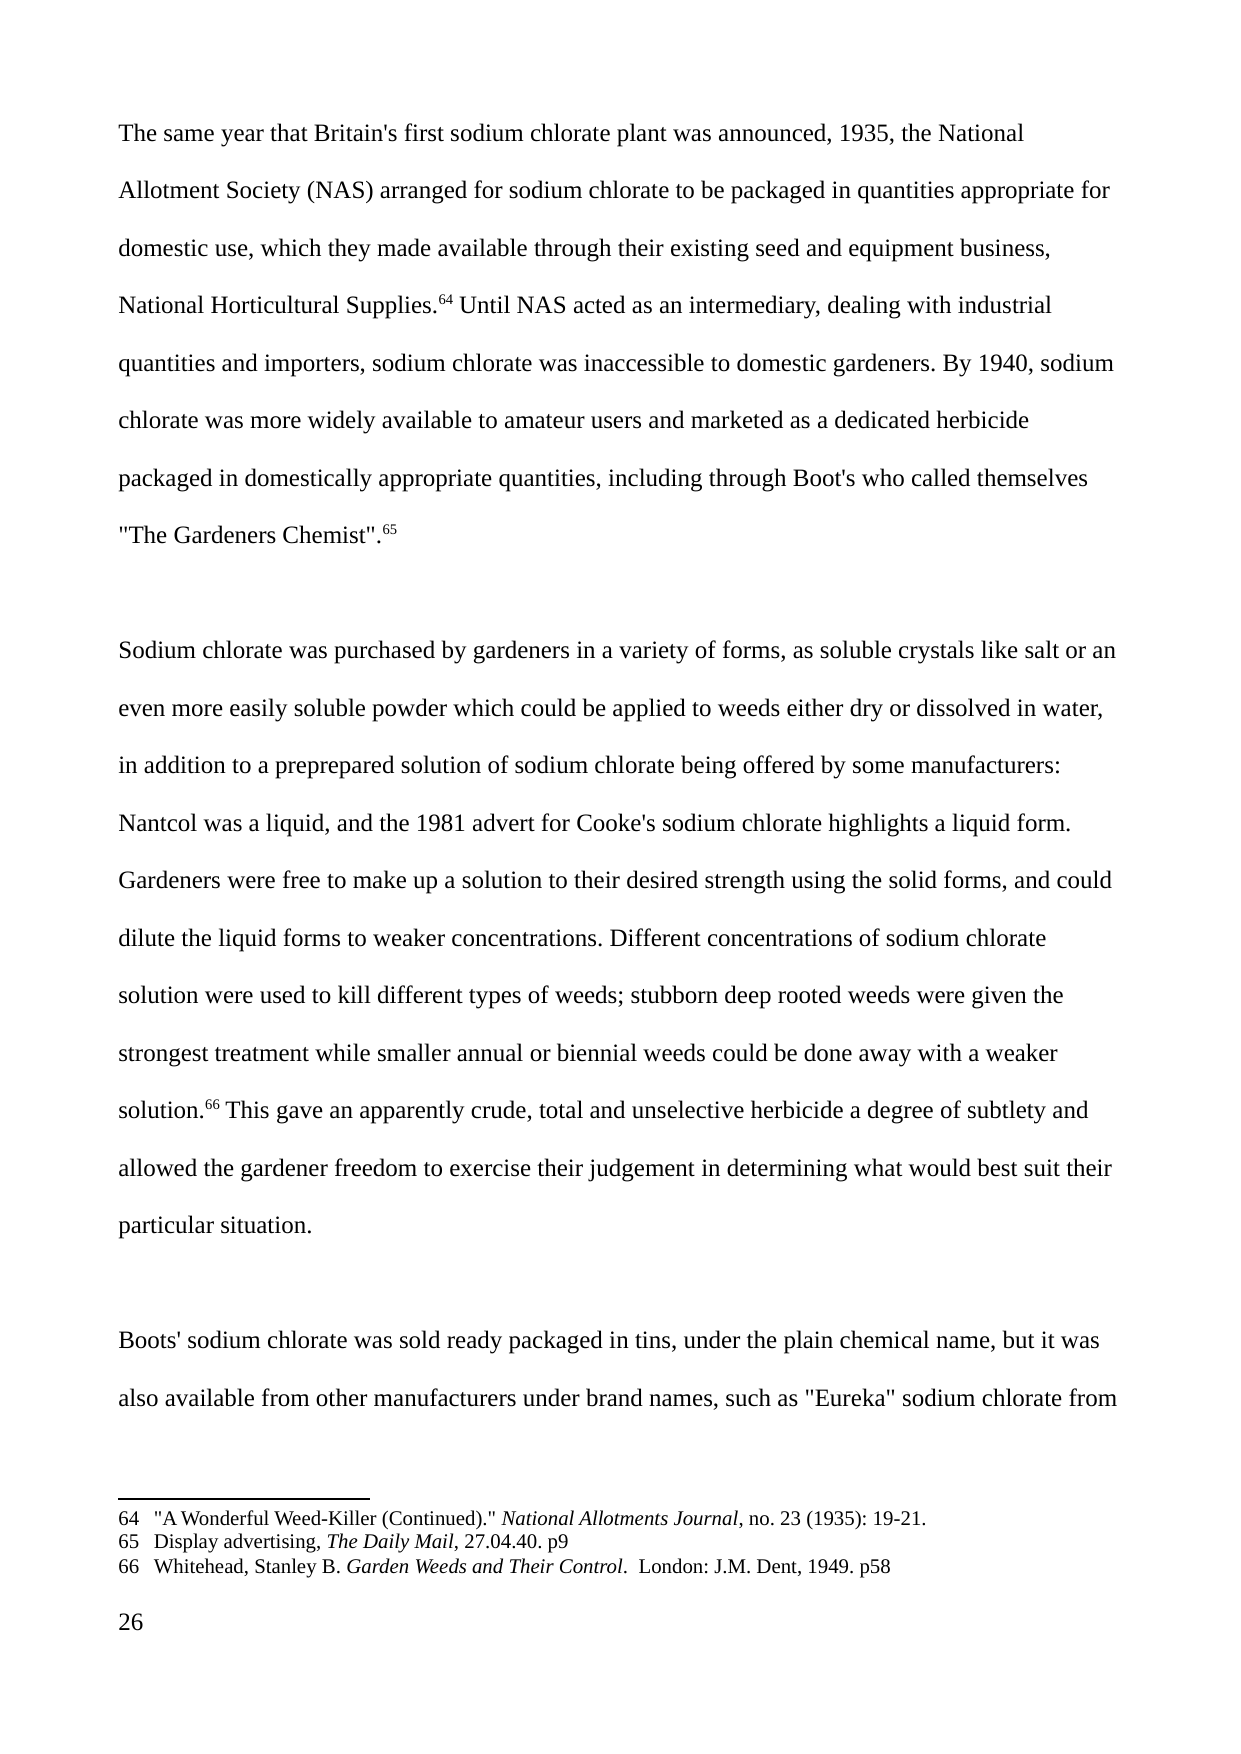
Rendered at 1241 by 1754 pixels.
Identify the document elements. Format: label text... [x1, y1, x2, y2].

text Boots' sodium chlorate was sold ready packaged in tins, under the plain chemical name, but it was also available from other manufacturers under brand names, such as "Eureka" sodium chlorate from [118, 1326, 1122, 1412]
text Whitehead, Stanley B. Garden Weeds and Their Control. London: J.M. Dent, 1949. p58 [118, 1553, 1122, 1578]
text The same year that Britain's first sodium chlorate plant was announced, 1935, the National Allotment Society (NAS) arranged for sodium chlorate to be packaged in quantities appropriate for domestic use, which they made available through their existing seed and equipment business, National Horticultural Supplies. Until NAS acted as an intermediary, dealing with industrial quantities and importers, sodium chlorate was inaccessible to domestic gardeners. By 1940, sodium chlorate was more widely available to amateur users and marketed as a dedicated herbicide packaged in domestically appropriate quantities, including through Boot's who called themselves "The Gardeners Chemist". [118, 118, 1122, 549]
text Display advertising, The Daily Mail, 27.04.40. p9 [118, 1529, 1122, 1553]
text Sodium chlorate was purchased by gardeners in a variety of forms, as soluble crystals like salt or an even more easily soluble powder which could be applied to weeds either dry or dissolved in water, in addition to a preprepared solution of sodium chlorate being offered by some manufacturers: Nantcol was a liquid, and the 1981 advert for Cooke's sodium chlorate highlights a liquid form. Gardeners were free to make up a solution to their desired strength using the solid forms, and could dilute the liquid forms to weaker concentrations. Different concentrations of sodium chlorate solution were used to kill different types of weeds; stubborn deep rooted weeds were given the strongest treatment while smaller annual or biennial weeds could be done away with a weaker solution. This gave an apparently crude, total and unselective herbicide a degree of subtlety and allowed the gardener freedom to exercise their judgement in determining what would best suit their particular situation. [118, 636, 1122, 1239]
text "A Wonderful Weed-Killer (Continued)." National Allotments Journal, no. 23 (1935): 19-21. [118, 1505, 1122, 1529]
